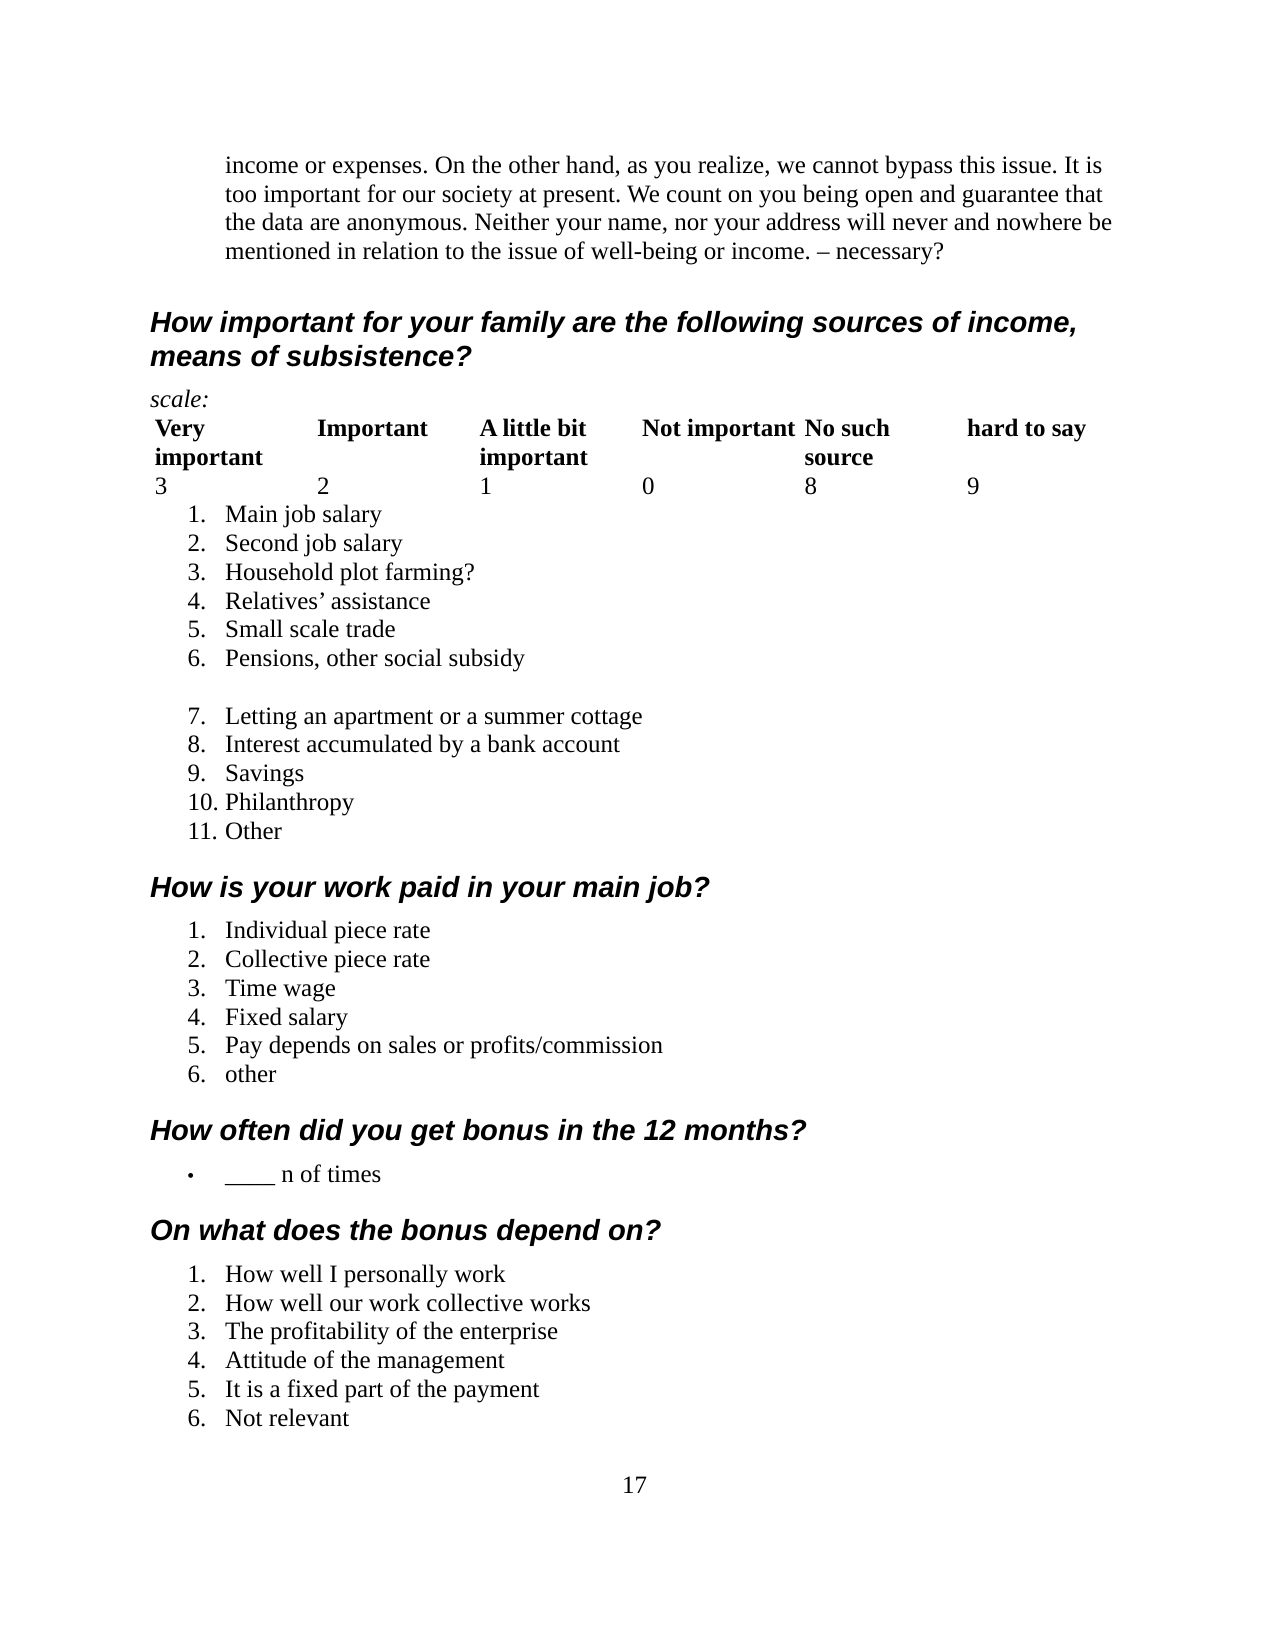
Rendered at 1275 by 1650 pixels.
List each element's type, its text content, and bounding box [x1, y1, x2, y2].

table_header Important [313, 413, 475, 471]
list Interest accumulated by a bank account [187, 729, 1125, 758]
list Not relevant [187, 1403, 1125, 1431]
list Main job salary [187, 499, 1125, 528]
table_header No such source [800, 413, 962, 471]
list Letting an apartment or a summer cottage [187, 701, 1125, 729]
list Pensions, other social subsidy [187, 643, 1125, 701]
list It is a fixed part of the payment [187, 1374, 1125, 1403]
text income or expenses. On the other hand, as you realize, we cannot bypass this issue. It is too important for our society at present. We count on you being open and guarantee that the data are anonymous. Neither your name, nor your address will never and nowhere be mentioned in relation to the issue of well-being or income. – necessary? [225, 150, 1125, 265]
text scale: [150, 384, 1125, 413]
list Time wage [187, 973, 1125, 1002]
list Philanthropy [187, 787, 1125, 816]
list Collective piece rate [187, 944, 1125, 973]
list Second job salary [187, 528, 1125, 557]
list Small scale trade [187, 614, 1125, 643]
table_cell 1 [475, 471, 637, 499]
subtitle How often did you get bonus in the 12 months? [150, 1113, 1125, 1147]
table_cell 9 [963, 471, 1125, 499]
table_header hard to say [963, 413, 1125, 471]
subtitle How important for your family are the following sources of income, means of subsistence? [150, 305, 1125, 372]
subtitle How is your work paid in your main job? [150, 869, 1125, 903]
list Individual piece rate [187, 916, 1125, 944]
table_header A little bit important [475, 413, 637, 471]
list The profitability of the enterprise [187, 1316, 1125, 1345]
list Pay depends on sales or profits/commission [187, 1031, 1125, 1059]
subtitle On what does the bonus depend on? [150, 1213, 1125, 1246]
list other [187, 1059, 1125, 1088]
list How well I personally work [187, 1259, 1125, 1288]
list How well our work collective works [187, 1288, 1125, 1316]
table_cell 0 [638, 471, 800, 499]
list Relatives’ assistance [187, 586, 1125, 614]
list ____ n of times [187, 1159, 1125, 1188]
list Fixed salary [187, 1002, 1125, 1031]
list Other [187, 816, 1125, 844]
list Household plot farming? [187, 557, 1125, 586]
list Attitude of the management [187, 1345, 1125, 1374]
table_cell 2 [313, 471, 475, 499]
list Savings [187, 758, 1125, 787]
table_header Very important [150, 413, 312, 471]
table_header Not important [638, 413, 800, 471]
table_cell 8 [800, 471, 962, 499]
table_cell 3 [150, 471, 312, 499]
